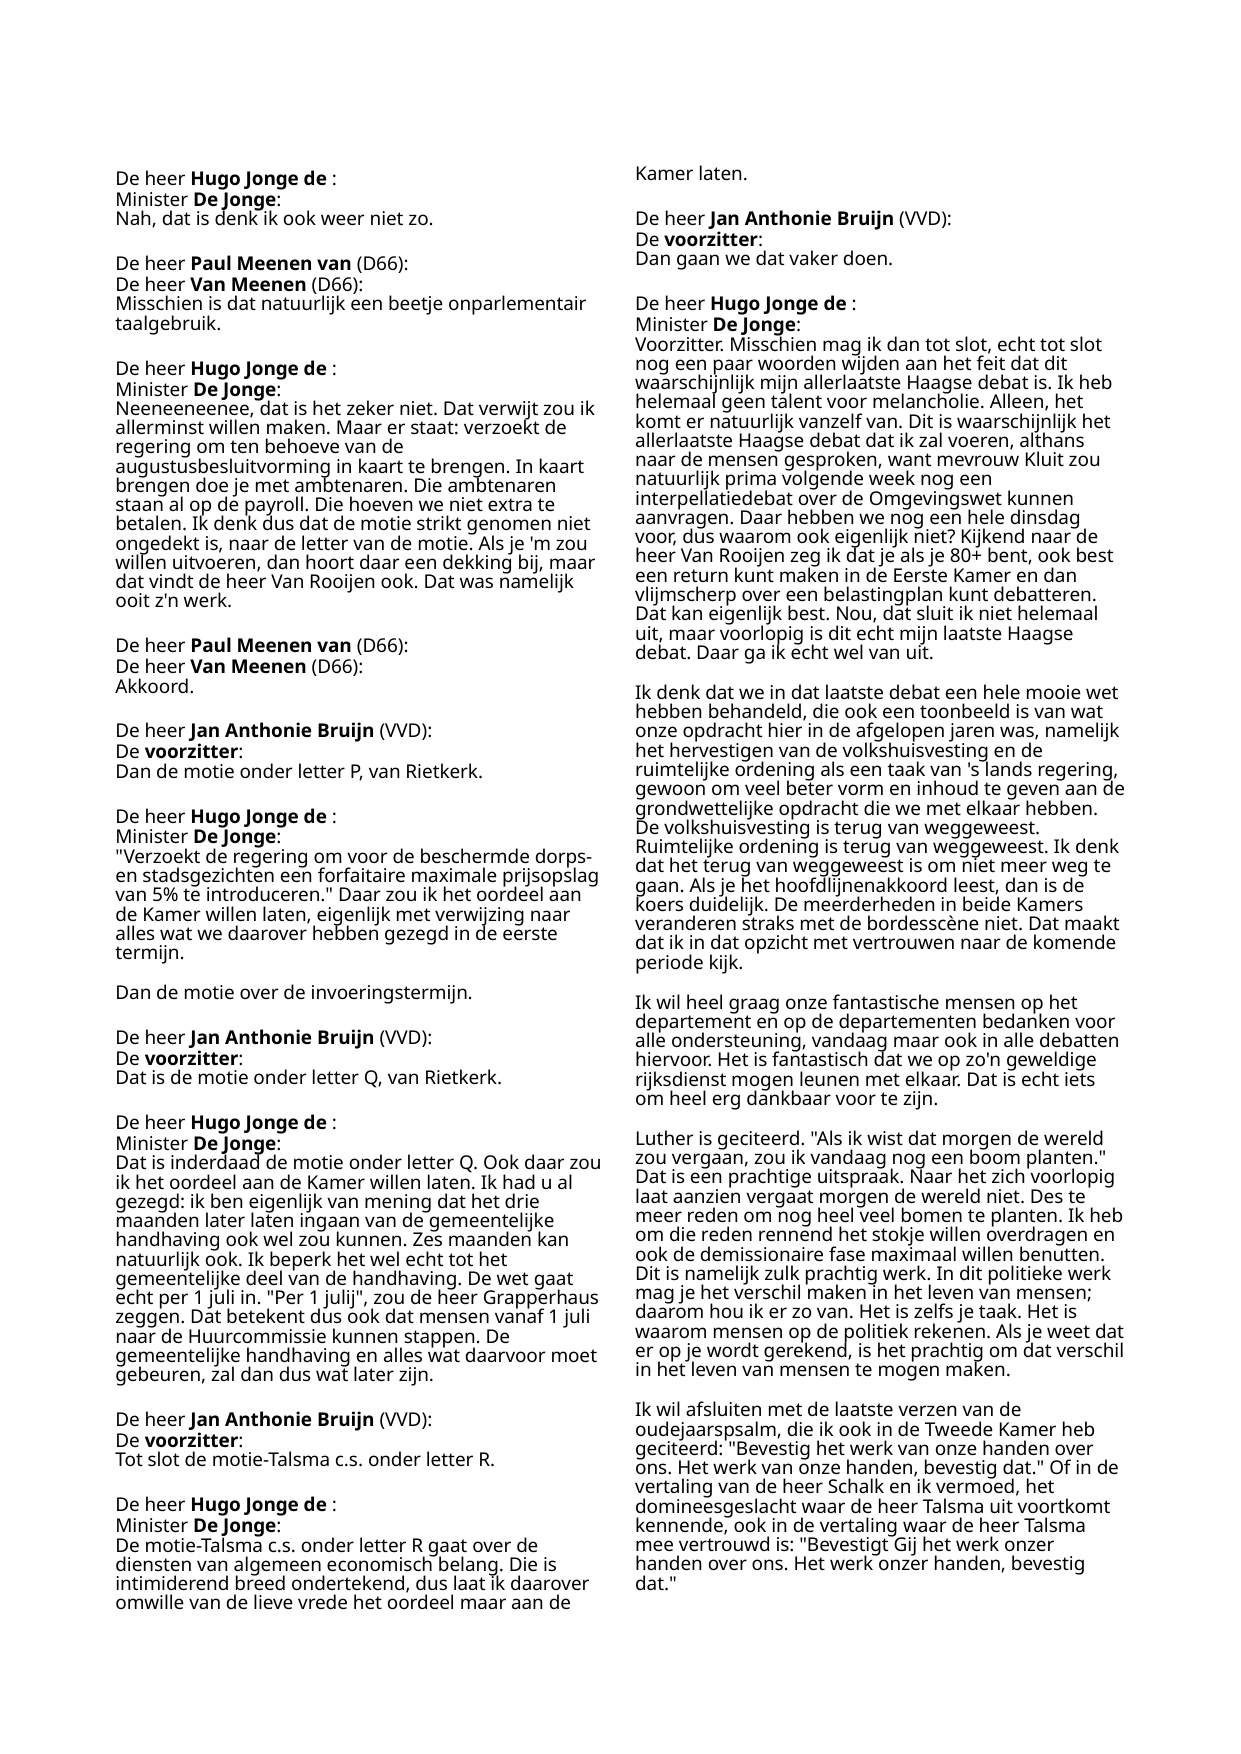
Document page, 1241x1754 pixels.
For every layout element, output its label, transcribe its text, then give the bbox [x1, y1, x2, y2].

text Ik wil afsluiten met de laatste verzen van de oudejaarspsalm, die ik ook in de Tweede Kamer heb geciteerd: "Bevestig het werk van onze handen over ons. Het werk van onze handen, bevestig dat." Of in de vertaling van de heer Schalk en ik vermoed, het domineesgeslacht waar de heer Talsma uit voortkomt kennende, ook in de vertaling waar de heer Talsma mee vertrouwd is: "Bevestigt Gij het werk onzer handen over ons. Het werk onzer handen, bevestig dat." [635, 1401, 1125, 1594]
text Ik denk dat we in dat laatste debat een hele mooie wet hebben behandeld, die ook een toonbeeld is van wat onze opdracht hier in de afgelopen jaren was, namelijk het hervestigen van de volkshuisvesting en de ruimtelijke ordening als een taak van 's lands regering, gewoon om veel beter vorm en inhoud te geven aan de grondwettelijke opdracht die we met elkaar hebben. De volkshuisvesting is terug van weggeweest. Ruimtelijke ordening is terug van weggeweest. Ik denk dat het terug van weggeweest is om niet meer weg te gaan. Als je het hoofdlijnenakkoord leest, dan is de koers duidelijk. De meerderheden in beide Kamers veranderen straks met de bordesscène niet. Dat maakt dat ik in dat opzicht met vertrouwen naar de komende periode kijk. [635, 684, 1125, 973]
text De heer Hugo Jonge de : [115, 803, 605, 828]
text Dat is de motie onder letter Q, van Rietkerk. [115, 1069, 605, 1088]
text De heer Hugo Jonge de : [115, 1109, 605, 1135]
text Dat is inderdaad de motie onder letter Q. Ook daar zou ik het oordeel aan de Kamer willen laten. Ik had u al gezegd: ik ben eigenlijk van mening dat het drie maanden later laten ingaan van de gemeentelijke handhaving ook wel zou kunnen. Zes maanden kan natuurlijk ook. Ik beperk het wel echt tot het gemeentelijke deel van de handhaving. De wet gaat echt per 1 juli in. "Per 1 julij", zou de heer Grapperhaus zeggen. Dat betekent dus ook dat mensen vanaf 1 juli naar de Huurcommissie kunnen stappen. De gemeentelijke handhaving en alles wat daarvoor moet gebeuren, zal dan dus wat later zijn. [115, 1154, 605, 1386]
text De motie-Talsma c.s. onder letter R gaat over de diensten van algemeen economisch belang. Die is intimiderend breed ondertekend, dus laat ik daarover omwille van de lieve vrede het oordeel maar aan de [115, 1537, 605, 1614]
text De voorzitter: [115, 1432, 605, 1451]
text De heer Jan Anthonie Bruijn (VVD): [115, 1406, 605, 1432]
text De heer Van Meenen (D66): [115, 276, 605, 295]
text Dan de motie over de invoeringstermijn. [115, 984, 605, 1003]
text De heer Paul Meenen van (D66): [115, 633, 605, 658]
text Tot slot de motie-Talsma c.s. onder letter R. [115, 1451, 605, 1471]
text De voorzitter: [115, 743, 605, 763]
text De heer Jan Anthonie Bruijn (VVD): [635, 205, 1125, 231]
text Minister De Jonge: [635, 316, 1125, 336]
text Luther is geciteerd. "Als ik wist dat morgen de wereld zou vergaan, zou ik vandaag nog een boom planten." Dat is een prachtige uitspraak. Naar het zich voorlopig laat aanzien vergaat morgen de wereld niet. Des te meer reden om nog heel veel bomen te planten. Ik heb om die reden rennend het stokje willen overdragen en ook de demissionaire fase maximaal willen benutten. Dit is namelijk zulk prachtig werk. In dit politieke werk mag je het verschil maken in het leven van mensen; daarom hou ik er zo van. Het is zelfs je taak. Het is waarom mensen op de politiek rekenen. Als je weet dat er op je wordt gerekend, is het prachtig om dat verschil in het leven van mensen te mogen maken. [635, 1130, 1125, 1381]
text De heer Van Meenen (D66): [115, 658, 605, 678]
text Neeneeneenee, dat is het zeker niet. Dat verwijt zou ik allerminst willen maken. Maar er staat: verzoekt de regering om ten behoeve van de augustusbesluitvorming in kaart te brengen. In kaart brengen doe je met ambtenaren. Die ambtenaren staan al op de payroll. Die hoeven we niet extra te betalen. Ik denk dus dat de motie strikt genomen niet ongedekt is, naar de letter van de motie. Als je 'm zou willen uitvoeren, dan hoort daar een dekking bij, maar dat vindt de heer Van Rooijen ook. Dat was namelijk ooit z'n werk. [115, 400, 605, 612]
text De heer Hugo Jonge de : [635, 291, 1125, 316]
text Minister De Jonge: [115, 828, 605, 848]
text De voorzitter: [115, 1050, 605, 1069]
text Misschien is dat natuurlijk een beetje onparlementair taalgebruik. [115, 295, 605, 334]
text De heer Jan Anthonie Bruijn (VVD): [115, 1024, 605, 1050]
text Minister De Jonge: [115, 1135, 605, 1154]
text Kamer laten. [635, 165, 1125, 184]
text De heer Hugo Jonge de : [115, 355, 605, 381]
text "Verzoekt de regering om voor de beschermde dorps- en stadsgezichten een forfaitaire maximale prijsopslag van 5% te introduceren." Daar zou ik het oordeel aan de Kamer willen laten, eigenlijk met verwijzing naar alles wat we daarover hebben gezegd in de eerste termijn. [115, 848, 605, 963]
text Dan de motie onder letter P, van Rietkerk. [115, 763, 605, 782]
text De heer Hugo Jonge de : [115, 1492, 605, 1517]
text Ik wil heel graag onze fantastische mensen op het departement en op de departementen bedanken voor alle ondersteuning, vandaag maar ook in alle debatten hiervoor. Het is fantastisch dat we op zo'n geweldige rijksdienst mogen leunen met elkaar. Dat is echt iets om heel erg dankbaar voor te zijn. [635, 994, 1125, 1109]
text Nah, dat is denk ik ook weer niet zo. [115, 210, 605, 229]
text Minister De Jonge: [115, 1517, 605, 1537]
text Dan gaan we dat vaker doen. [635, 250, 1125, 270]
text Akkoord. [115, 678, 605, 697]
text De voorzitter: [635, 231, 1125, 250]
text De heer Paul Meenen van (D66): [115, 250, 605, 276]
text De heer Hugo Jonge de : [115, 165, 605, 191]
text De heer Jan Anthonie Bruijn (VVD): [115, 718, 605, 743]
text Minister De Jonge: [115, 191, 605, 210]
text Voorzitter. Misschien mag ik dan tot slot, echt tot slot nog een paar woorden wijden aan het feit dat dit waarschijnlijk mijn allerlaatste Haagse debat is. Ik heb helemaal geen talent voor melancholie. Alleen, het komt er natuurlijk vanzelf van. Dit is waarschijnlijk het allerlaatste Haagse debat dat ik zal voeren, althans naar de mensen gesproken, want mevrouw Kluit zou natuurlijk prima volgende week nog een interpellatiedebat over de Omgevingswet kunnen aanvragen. Daar hebben we nog een hele dinsdag voor, dus waarom ook eigenlijk niet? Kijkend naar de heer Van Rooijen zeg ik dat je als je 80+ bent, ook best een return kunt maken in de Eerste Kamer en dan vlijmscherp over een belastingplan kunt debatteren. Dat kan eigenlijk best. Nou, dat sluit ik niet helemaal uit, maar voorlopig is dit echt mijn laatste Haagse debat. Daar ga ik echt wel van uit. [635, 336, 1125, 663]
text Minister De Jonge: [115, 381, 605, 400]
